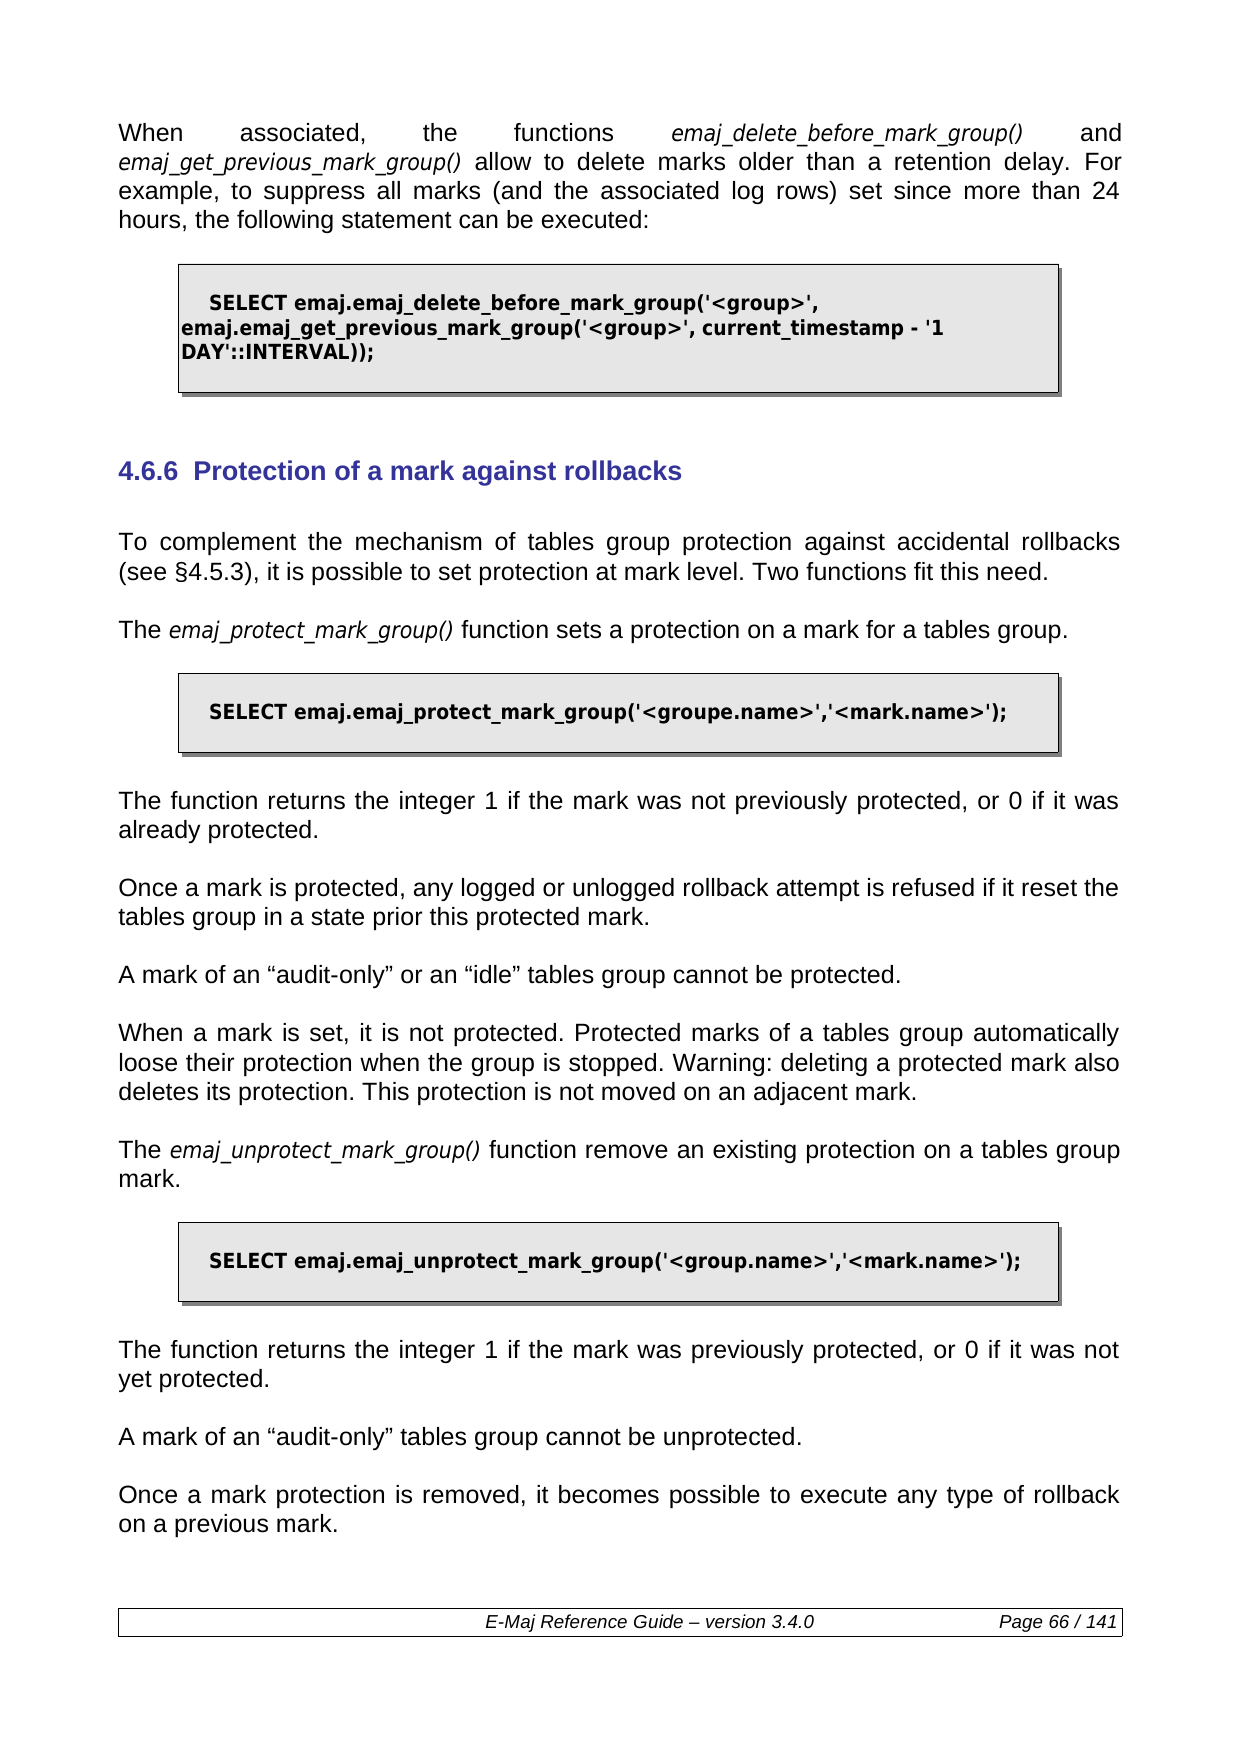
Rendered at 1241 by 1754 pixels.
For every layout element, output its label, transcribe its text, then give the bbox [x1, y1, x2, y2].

text When associated, the functions emaj_delete_before_mark_group() and emaj_get_previous_mark_group() allow to delete marks older than a retention delay. For example, to suppress all marks (and the associated log rows) set since more than 24 hours, the following statement can be executed: [118, 118, 1122, 234]
text SELECT emaj.emaj_delete_before_mark_group('<group>', emaj.emaj_get_previous_mark_group('<group>', current_timestamp - '1 DAY'::INTERVAL)); [179, 288, 1058, 361]
text The emaj_protect_mark_group() function sets a protection on a mark for a tables group. [118, 614, 1122, 643]
text To complement the mechanism of tables group protection against accidental rollbacks (see §4.5.3), it is possible to set protection at mark level. Two functions fit this need. [118, 527, 1122, 585]
text When a mark is set, it is not protected. Protected marks of a tables group automatically loose their protection when the group is stopped. Warning: deleting a protected mark also deletes its protection. This protection is not moved on an adjacent mark. [118, 1018, 1122, 1106]
text A mark of an “audit-only” tables group cannot be unprotected. [118, 1422, 1122, 1451]
subtitle Protection of a mark against rollbacks [118, 455, 1122, 486]
text SELECT emaj.emaj_protect_mark_group('<groupe.name>','<mark.name>'); [179, 697, 1058, 722]
text The emaj_unprotect_mark_group() function remove an existing protection on a tables group mark. [118, 1134, 1122, 1193]
text Once a mark protection is removed, it becomes possible to execute any type of rollback on a previous mark. [118, 1480, 1122, 1538]
text A mark of an “audit-only” or an “idle” tables group cannot be protected. [118, 960, 1122, 989]
text The function returns the integer 1 if the mark was not previously protected, or 0 if it was already protected. [118, 786, 1122, 844]
text The function returns the integer 1 if the mark was previously protected, or 0 if it was not yet protected. [118, 1335, 1122, 1393]
text SELECT emaj.emaj_unprotect_mark_group('<group.name>','<mark.name>'); [179, 1246, 1058, 1271]
text Once a mark is protected, any logged or unlogged rollback attempt is refused if it reset the tables group in a state prior this protected mark. [118, 873, 1122, 931]
